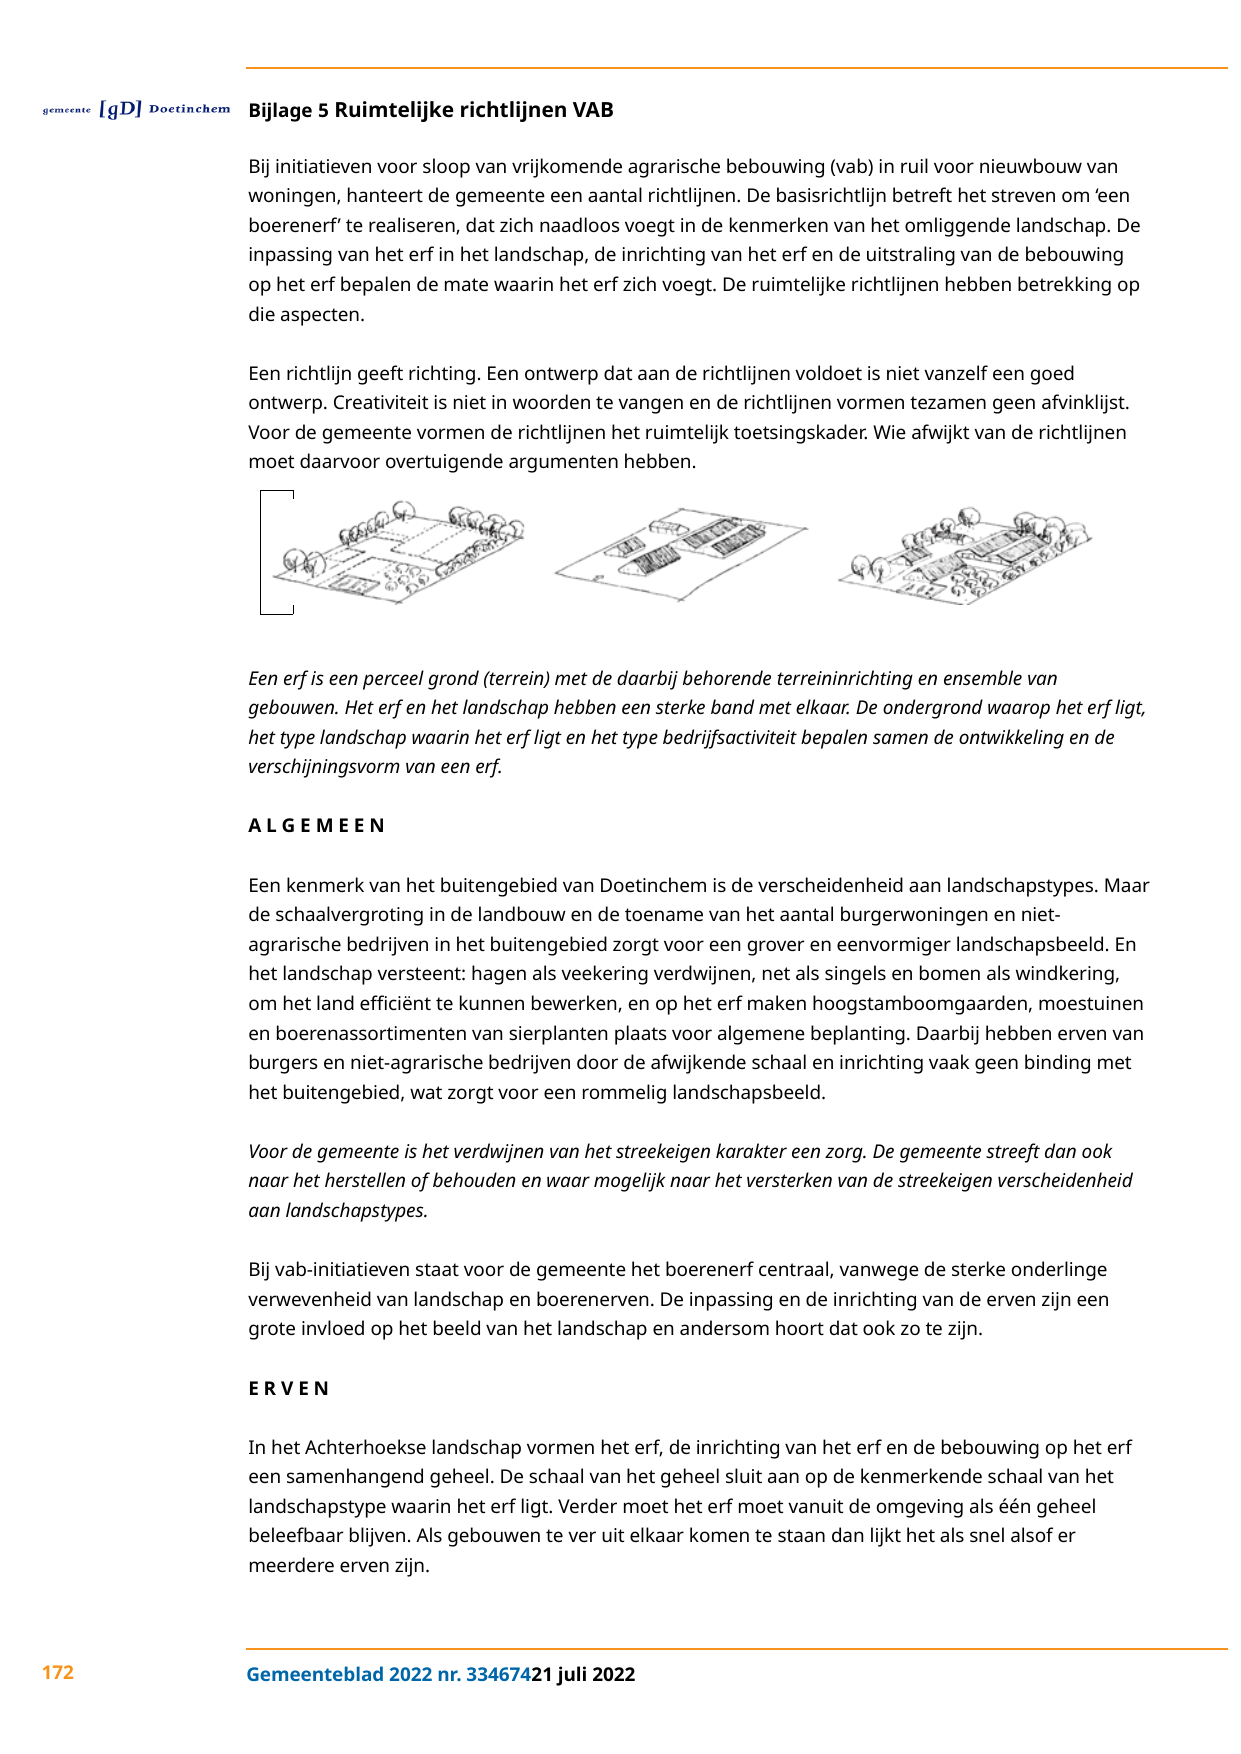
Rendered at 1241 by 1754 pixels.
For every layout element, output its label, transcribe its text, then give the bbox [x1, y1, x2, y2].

text Voor de gemeente is het verdwijnen van het streekeigen karakter een zorg. De gemeente streeft dan ook naar het herstellen of behouden en waar mogelijk naar het versterken van de streekeigen verscheidenheid aan landschapstypes. [248, 1138, 1152, 1223]
text Bijlage 5 Ruimtelijke richtlijnen VAB [248, 95, 1152, 123]
text Bij vab-initiatieven staat voor de gemeente het boerenerf centraal, vanwege de sterke onderlinge verwevenheid van landschap en boerenerven. De inpassing en de inrichting van de erven zijn een grote invloed op het beeld van het landschap en andersom hoort dat ook zo te zijn. [248, 1256, 1152, 1341]
text Een kenmerk van het buitengebied van Doetinchem is de verscheidenheid aan landschapstypes. Maar de schaalvergroting in de landbouw en de toename van het aantal burgerwoningen en niet-agrarische bedrijven in het buitengebied zorgt voor een grover en eenvormiger landschapsbeeld. En het landschap versteent: hagen als veekering verdwijnen, net als singels en bomen als windkering, om het land efficiënt te kunnen bewerken, en op het erf maken hoogstamboomgaarden, moestuinen en boerenassortimenten van sierplanten plaats voor algemene beplanting. Daarbij hebben erven van burgers en niet-agrarische bedrijven door de afwijkende schaal en inrichting vaak geen binding met het buitengebied, wat zorgt voor een rommelig landschapsbeeld. [248, 872, 1152, 1105]
picture [268, 499, 1096, 605]
text Een erf is een perceel grond (terrein) met de daarbij behorende terreininrichting en ensemble van gebouwen. Het erf en het landschap hebben een sterke band met elkaar. De ondergrond waarop het erf ligt, het type landschap waarin het erf ligt en het type bedrijfsactiviteit bepalen samen de ontwikkeling en de verschijningsvorm van een erf. [248, 665, 1152, 779]
picture [41, 47, 231, 172]
text Een richtlijn geeft richting. Een ontwerp dat aan de richtlijnen voldoet is niet vanzelf een goed ontwerp. Creativiteit is niet in woorden te vangen en de richtlijnen vormen tezamen geen afvinklijst. Voor de gemeente vormen de richtlijnen het ruimtelijk toetsingskader. Wie afwijkt van de richtlijnen moet daarvoor overtuigende argumenten hebben. [248, 360, 1152, 474]
text E R V E N [248, 1375, 1152, 1401]
text Bij initiatieven voor sloop van vrijkomende agrarische bebouwing (vab) in ruil voor nieuwbouw van woningen, hanteert de gemeente een aantal richtlijnen. De basisrichtlijn betreft het streven om ‘een boerenerf’ te realiseren, dat zich naadloos voegt in de kenmerken van het omliggende landschap. De inpassing van het erf in het landschap, de inrichting van het erf en de uitstraling van de bebouwing op het erf bepalen de mate waarin het erf zich voegt. De ruimtelijke richtlijnen hebben betrekking op die aspecten. [248, 153, 1152, 327]
text A L G E M E E N [248, 813, 1152, 838]
text In het Achterhoekse landschap vormen het erf, de inrichting van het erf en de bebouwing op het erf een samenhangend geheel. De schaal van het geheel sluit aan op de kenmerkende schaal van het landschapstype waarin het erf ligt. Verder moet het erf moet vanuit de omgeving als één geheel beleefbaar blijven. Als gebouwen te ver uit elkaar komen te staan dan lijkt het als snel alsof er meerdere erven zijn. [248, 1434, 1152, 1578]
